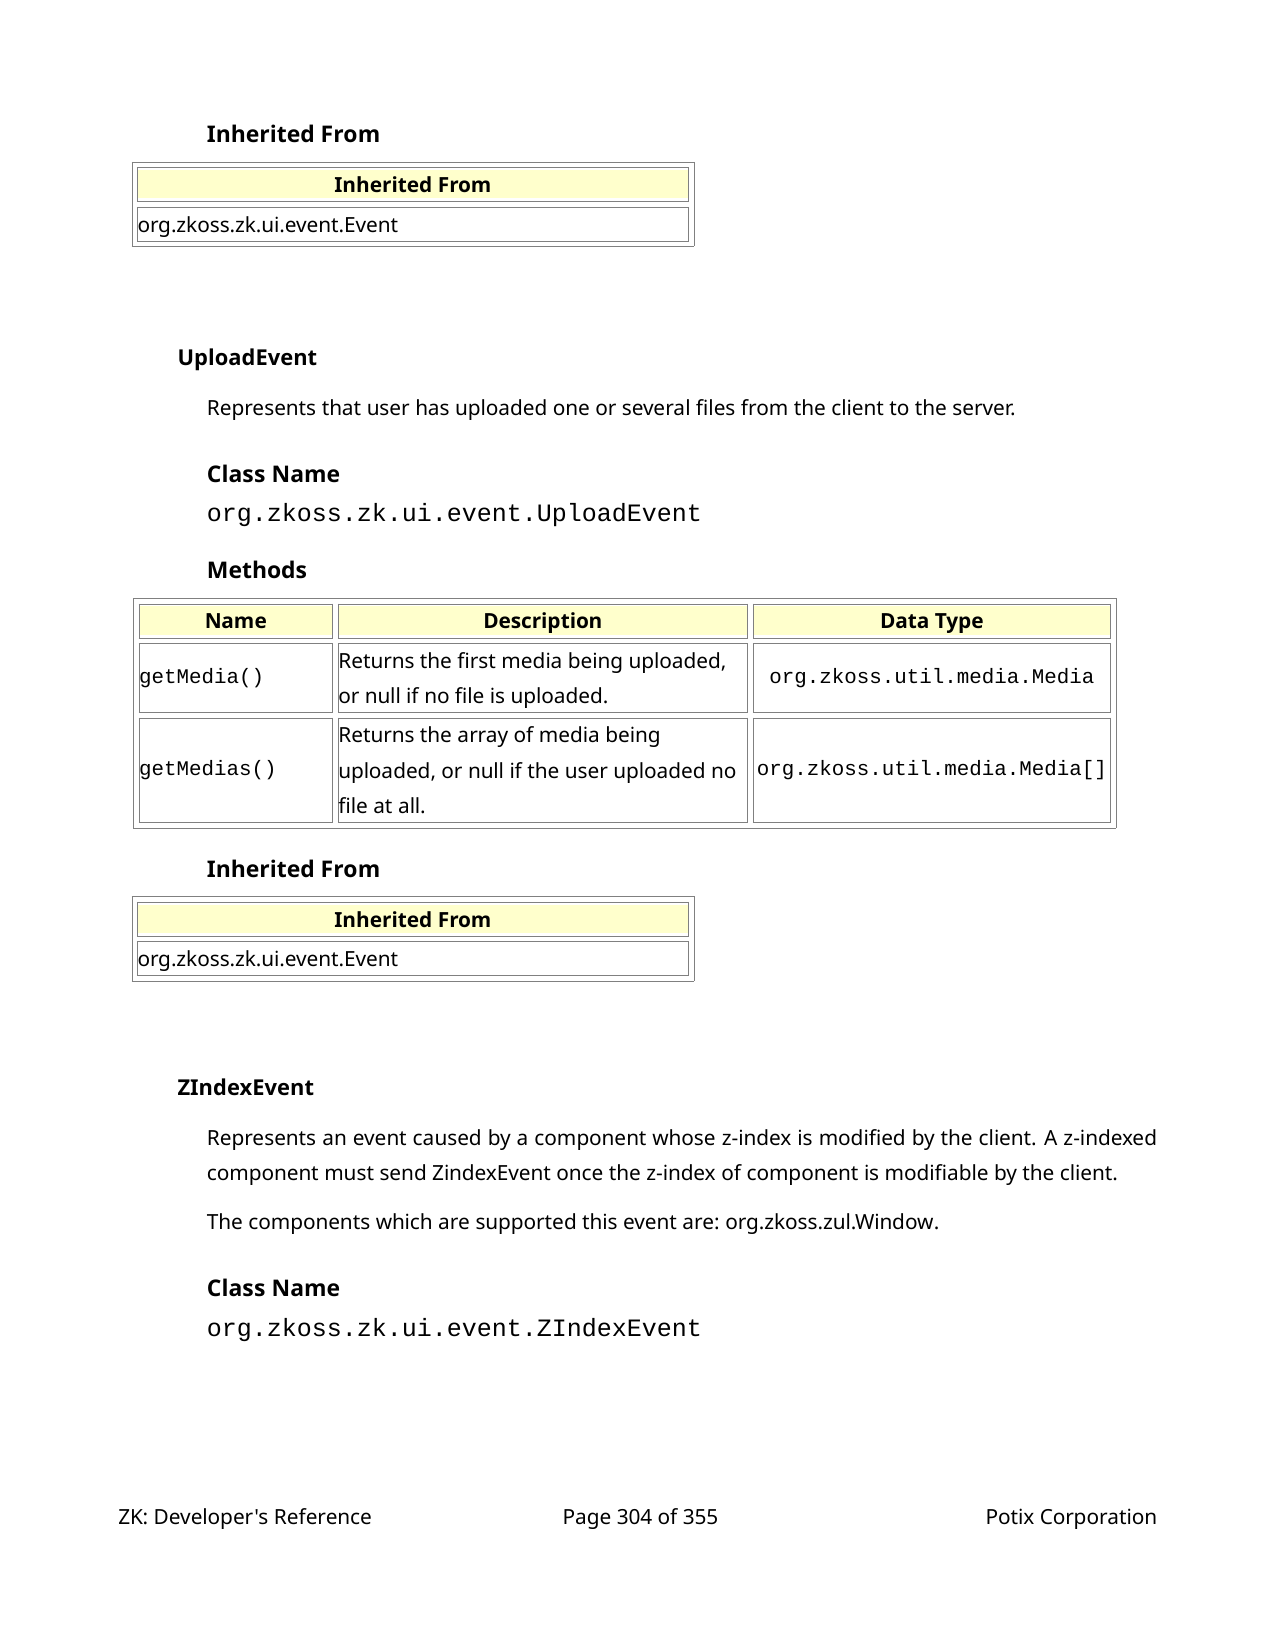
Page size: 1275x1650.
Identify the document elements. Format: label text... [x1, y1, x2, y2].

table_cell Returns the array of media being uploaded, or null if the user uploaded no file at all. [335, 712, 750, 822]
text org.zkoss.zk.ui.event.UploadEvent [207, 501, 1157, 529]
text Represents an event caused by a component whose z-index is modified by the client. A z-indexed component must send ZindexEvent once the z-index of component is modifiable by the client. [207, 1123, 1157, 1186]
subtitle UploadEvent [177, 342, 1157, 372]
text Represents that user has uploaded one or several files from the client to the server. [207, 393, 1157, 421]
subtitle Inherited From [207, 118, 1157, 149]
table_header Description [335, 599, 750, 638]
table_header Inherited From [134, 163, 691, 201]
table_cell org.zkoss.zk.ui.event.Event [134, 936, 691, 975]
table_header Inherited From [134, 897, 691, 936]
table_cell getMedia() [136, 638, 335, 712]
table_cell getMedias() [136, 712, 335, 822]
subtitle Methods [207, 554, 1157, 586]
table_cell Returns the first media being uploaded, or null if no file is uploaded. [335, 638, 750, 712]
subtitle Inherited From [207, 853, 1157, 884]
text org.zkoss.zk.ui.event.ZIndexEvent [207, 1315, 1157, 1343]
table_cell org.zkoss.util.media.Media[] [750, 712, 1113, 822]
subtitle Class Name [207, 457, 1157, 489]
subtitle Class Name [207, 1272, 1157, 1303]
table_header Name [136, 599, 335, 638]
table_cell org.zkoss.util.media.Media [750, 638, 1113, 712]
table_header Data Type [750, 599, 1113, 638]
subtitle ZIndexEvent [177, 1072, 1157, 1102]
table_cell org.zkoss.zk.ui.event.Event [134, 201, 691, 241]
text The components which are supported this event are: org.zkoss.zul.Window. [207, 1207, 1157, 1235]
